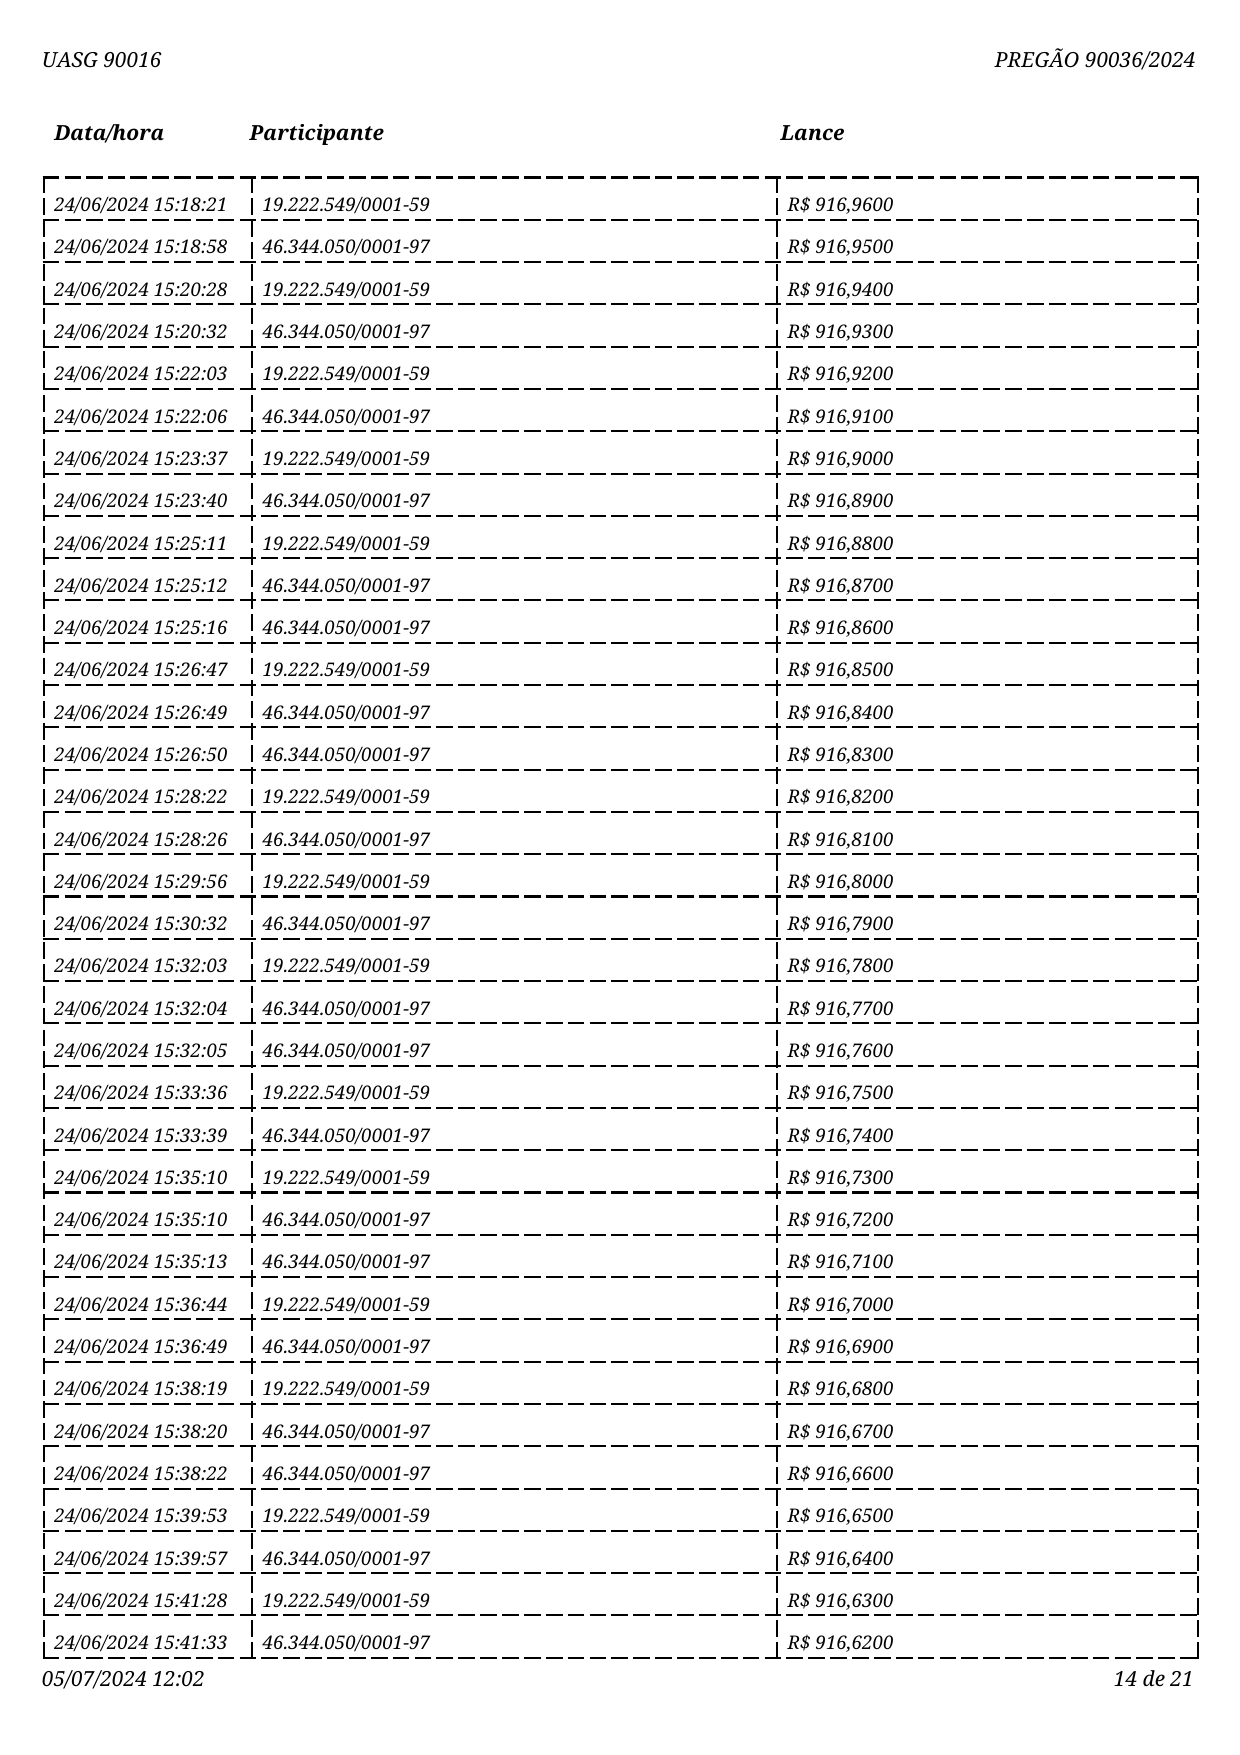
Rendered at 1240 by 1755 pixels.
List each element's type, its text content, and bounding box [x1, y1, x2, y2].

table_cell 24/06/2024 15:36:49 [44, 1318, 252, 1361]
table_cell R$ 916,6800 [777, 1361, 1198, 1403]
table_cell R$ 916,7500 [777, 1065, 1198, 1107]
table_cell 19.222.549/0001-59 [252, 1276, 777, 1318]
table_cell 24/06/2024 15:41:28 [44, 1572, 252, 1614]
table_cell 19.222.549/0001-59 [252, 261, 777, 303]
table_cell 24/06/2024 15:38:22 [44, 1445, 252, 1487]
table_cell 46.344.050/0001-97 [252, 1107, 777, 1149]
table_cell R$ 916,9400 [777, 261, 1198, 303]
table_cell 24/06/2024 15:20:28 [44, 261, 252, 303]
table_cell 19.222.549/0001-59 [252, 1572, 777, 1614]
table_cell 46.344.050/0001-97 [252, 1191, 777, 1234]
table_cell 19.222.549/0001-59 [252, 1065, 777, 1107]
table_cell R$ 916,6900 [777, 1318, 1198, 1361]
table_cell 19.222.549/0001-59 [252, 1488, 777, 1530]
table_cell R$ 916,7100 [777, 1234, 1198, 1276]
table_cell 46.344.050/0001-97 [252, 303, 777, 346]
table_cell R$ 916,9300 [777, 303, 1198, 346]
table_cell 19.222.549/0001-59 [252, 938, 777, 980]
table_cell 46.344.050/0001-97 [252, 726, 777, 768]
table_cell R$ 916,8400 [777, 684, 1198, 726]
table_cell 24/06/2024 15:25:16 [44, 599, 252, 642]
table_cell 24/06/2024 15:35:10 [44, 1149, 252, 1191]
table_cell 24/06/2024 15:33:39 [44, 1107, 252, 1149]
table_cell 19.222.549/0001-59 [252, 1149, 777, 1191]
table_cell 24/06/2024 15:38:20 [44, 1403, 252, 1445]
table_cell R$ 916,9100 [777, 388, 1198, 430]
table_cell R$ 916,8100 [777, 811, 1198, 853]
table_cell 24/06/2024 15:35:10 [44, 1191, 252, 1234]
table_cell 46.344.050/0001-97 [252, 1403, 777, 1445]
table_cell 24/06/2024 15:20:32 [44, 303, 252, 346]
table_cell 46.344.050/0001-97 [252, 388, 777, 430]
table_cell 19.222.549/0001-59 [252, 853, 777, 895]
table_cell R$ 916,6500 [777, 1488, 1198, 1530]
table_cell R$ 916,8700 [777, 557, 1198, 599]
table_cell R$ 916,9000 [777, 430, 1198, 472]
table_header R$ 916,9600 [777, 176, 1198, 219]
table_cell 46.344.050/0001-97 [252, 1022, 777, 1064]
table_cell R$ 916,6700 [777, 1403, 1198, 1445]
table_cell 24/06/2024 15:26:47 [44, 642, 252, 684]
table_cell 46.344.050/0001-97 [252, 980, 777, 1022]
table_cell 46.344.050/0001-97 [252, 895, 777, 938]
table_cell 24/06/2024 15:25:11 [44, 515, 252, 557]
table_cell R$ 916,6400 [777, 1530, 1198, 1572]
table_cell R$ 916,7900 [777, 895, 1198, 938]
table_cell 19.222.549/0001-59 [252, 769, 777, 811]
table_cell 46.344.050/0001-97 [252, 599, 777, 642]
table_cell 19.222.549/0001-59 [252, 430, 777, 472]
table_cell 24/06/2024 15:39:57 [44, 1530, 252, 1572]
table_cell 24/06/2024 15:23:40 [44, 473, 252, 515]
table_cell 24/06/2024 15:41:33 [44, 1614, 252, 1657]
table_cell 46.344.050/0001-97 [252, 219, 777, 261]
table_cell 46.344.050/0001-97 [252, 811, 777, 853]
table_cell R$ 916,6600 [777, 1445, 1198, 1487]
table_cell 24/06/2024 15:18:58 [44, 219, 252, 261]
table_cell R$ 916,9200 [777, 346, 1198, 388]
table_cell 24/06/2024 15:33:36 [44, 1065, 252, 1107]
table_cell 19.222.549/0001-59 [252, 515, 777, 557]
table_cell 46.344.050/0001-97 [252, 684, 777, 726]
table_cell R$ 916,7700 [777, 980, 1198, 1022]
table_cell 24/06/2024 15:32:05 [44, 1022, 252, 1064]
table_cell 46.344.050/0001-97 [252, 1234, 777, 1276]
table_cell R$ 916,8600 [777, 599, 1198, 642]
table_cell 46.344.050/0001-97 [252, 557, 777, 599]
table_cell 24/06/2024 15:36:44 [44, 1276, 252, 1318]
table_cell R$ 916,7300 [777, 1149, 1198, 1191]
table_cell 46.344.050/0001-97 [252, 473, 777, 515]
table_cell 46.344.050/0001-97 [252, 1614, 777, 1657]
table_cell R$ 916,9500 [777, 219, 1198, 261]
table_cell 46.344.050/0001-97 [252, 1445, 777, 1487]
table_cell 46.344.050/0001-97 [252, 1530, 777, 1572]
table_cell R$ 916,8200 [777, 769, 1198, 811]
table_cell R$ 916,6300 [777, 1572, 1198, 1614]
table_header 24/06/2024 15:18:21 [44, 176, 252, 219]
table_header 19.222.549/0001-59 [252, 176, 777, 219]
table_cell 24/06/2024 15:35:13 [44, 1234, 252, 1276]
table_cell R$ 916,7000 [777, 1276, 1198, 1318]
table_cell 24/06/2024 15:22:06 [44, 388, 252, 430]
table_cell R$ 916,7400 [777, 1107, 1198, 1149]
table_cell 24/06/2024 15:22:03 [44, 346, 252, 388]
table_cell 24/06/2024 15:38:19 [44, 1361, 252, 1403]
table_cell R$ 916,7200 [777, 1191, 1198, 1234]
table_cell 19.222.549/0001-59 [252, 642, 777, 684]
table_cell 46.344.050/0001-97 [252, 1318, 777, 1361]
table_cell 24/06/2024 15:23:37 [44, 430, 252, 472]
table_cell R$ 916,8800 [777, 515, 1198, 557]
table_cell R$ 916,8500 [777, 642, 1198, 684]
table_cell 24/06/2024 15:28:26 [44, 811, 252, 853]
table_cell 24/06/2024 15:25:12 [44, 557, 252, 599]
table_cell 24/06/2024 15:29:56 [44, 853, 252, 895]
table_cell 19.222.549/0001-59 [252, 346, 777, 388]
table_cell 24/06/2024 15:32:03 [44, 938, 252, 980]
table_cell 24/06/2024 15:26:50 [44, 726, 252, 768]
table_cell 24/06/2024 15:32:04 [44, 980, 252, 1022]
table_cell R$ 916,8300 [777, 726, 1198, 768]
table_cell R$ 916,6200 [777, 1614, 1198, 1657]
table_cell 24/06/2024 15:28:22 [44, 769, 252, 811]
table_cell R$ 916,7600 [777, 1022, 1198, 1064]
table_cell 24/06/2024 15:26:49 [44, 684, 252, 726]
table_cell R$ 916,7800 [777, 938, 1198, 980]
table_cell 24/06/2024 15:39:53 [44, 1488, 252, 1530]
table_cell 24/06/2024 15:30:32 [44, 895, 252, 938]
table_cell R$ 916,8900 [777, 473, 1198, 515]
table_cell 19.222.549/0001-59 [252, 1361, 777, 1403]
table_cell R$ 916,8000 [777, 853, 1198, 895]
